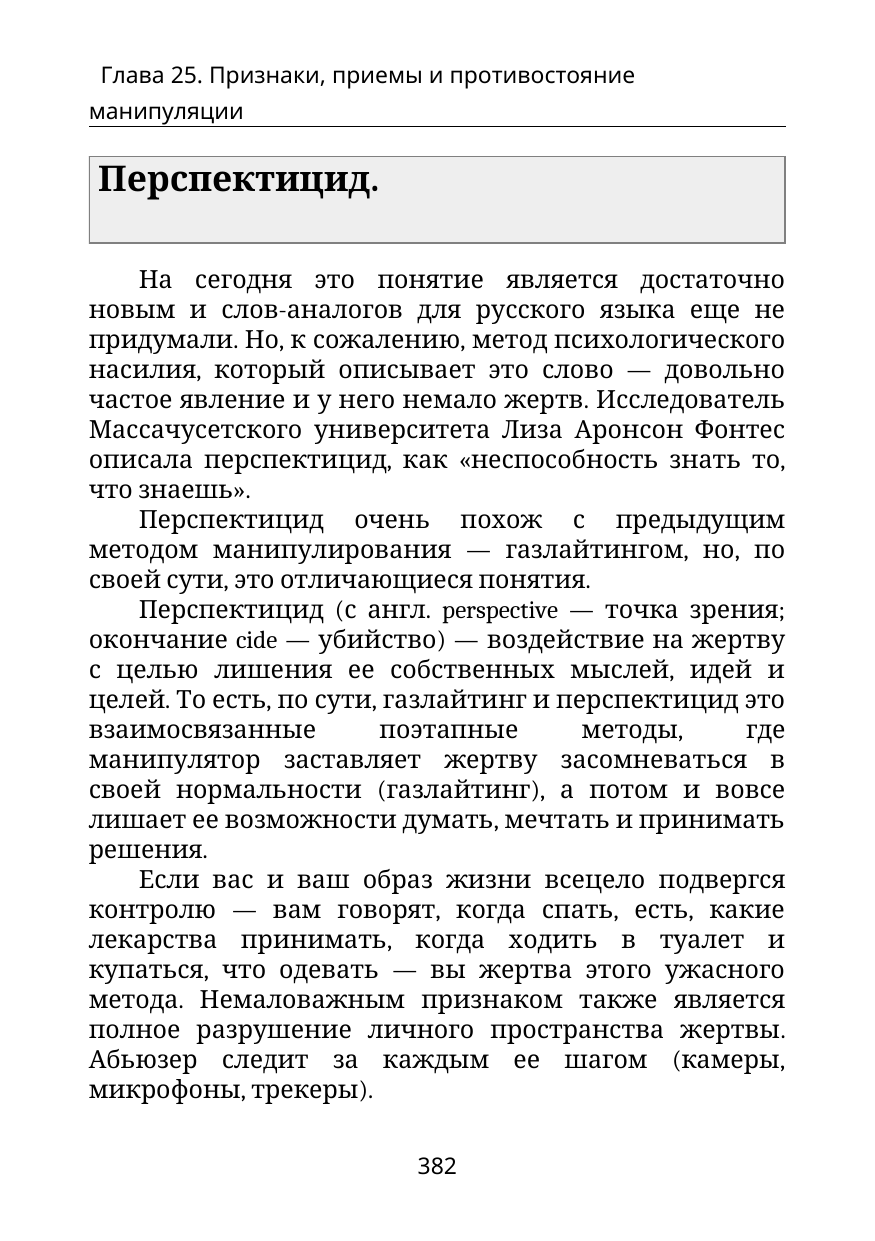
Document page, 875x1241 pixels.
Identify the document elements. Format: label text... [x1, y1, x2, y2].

subtitle Перспектицид. [90, 157, 784, 242]
text Перспектицид (с англ. perspective — точка зрения; окончание cide — убийство) — воздействие на жертву с целью лишения ее собственных мыслей, идей и целей. То есть, по сути, газлайтинг и перспектицид это взаимосвязанные поэтапные методы, где манипулятор заставляет жертву засомневаться в своей нормальности (газлайтинг), а потом и вовсе лишает ее возможности думать, мечтать и принимать решения. [88, 595, 786, 865]
text На сегодня это понятие является достаточно новым и слов-аналогов для русского языка еще не придумали. Но, к сожалению, метод психологического насилия, который описывает это слово — довольно частое явление и у него немало жертв. Исследователь Массачусетского университета Лиза Аронсон Фонтес описала перспектицид, как «неспособность знать то, что знаешь». [88, 265, 786, 505]
text Если вас и ваш образ жизни всецело подвергся контролю — вам говорят, когда спать, есть, какие лекарства принимать, когда ходить в туалет и купаться, что одевать — вы жертва этого ужасного метода. Немаловажным признаком также является полное разрушение личного пространства жертвы. Абьюзер следит за каждым ее шагом (камеры, микрофоны, трекеры). [88, 865, 786, 1105]
text Перспектицид очень похож с предыдущим методом манипулирования — газлайтингом, но, по своей сути, это отличающиеся понятия. [88, 505, 786, 595]
